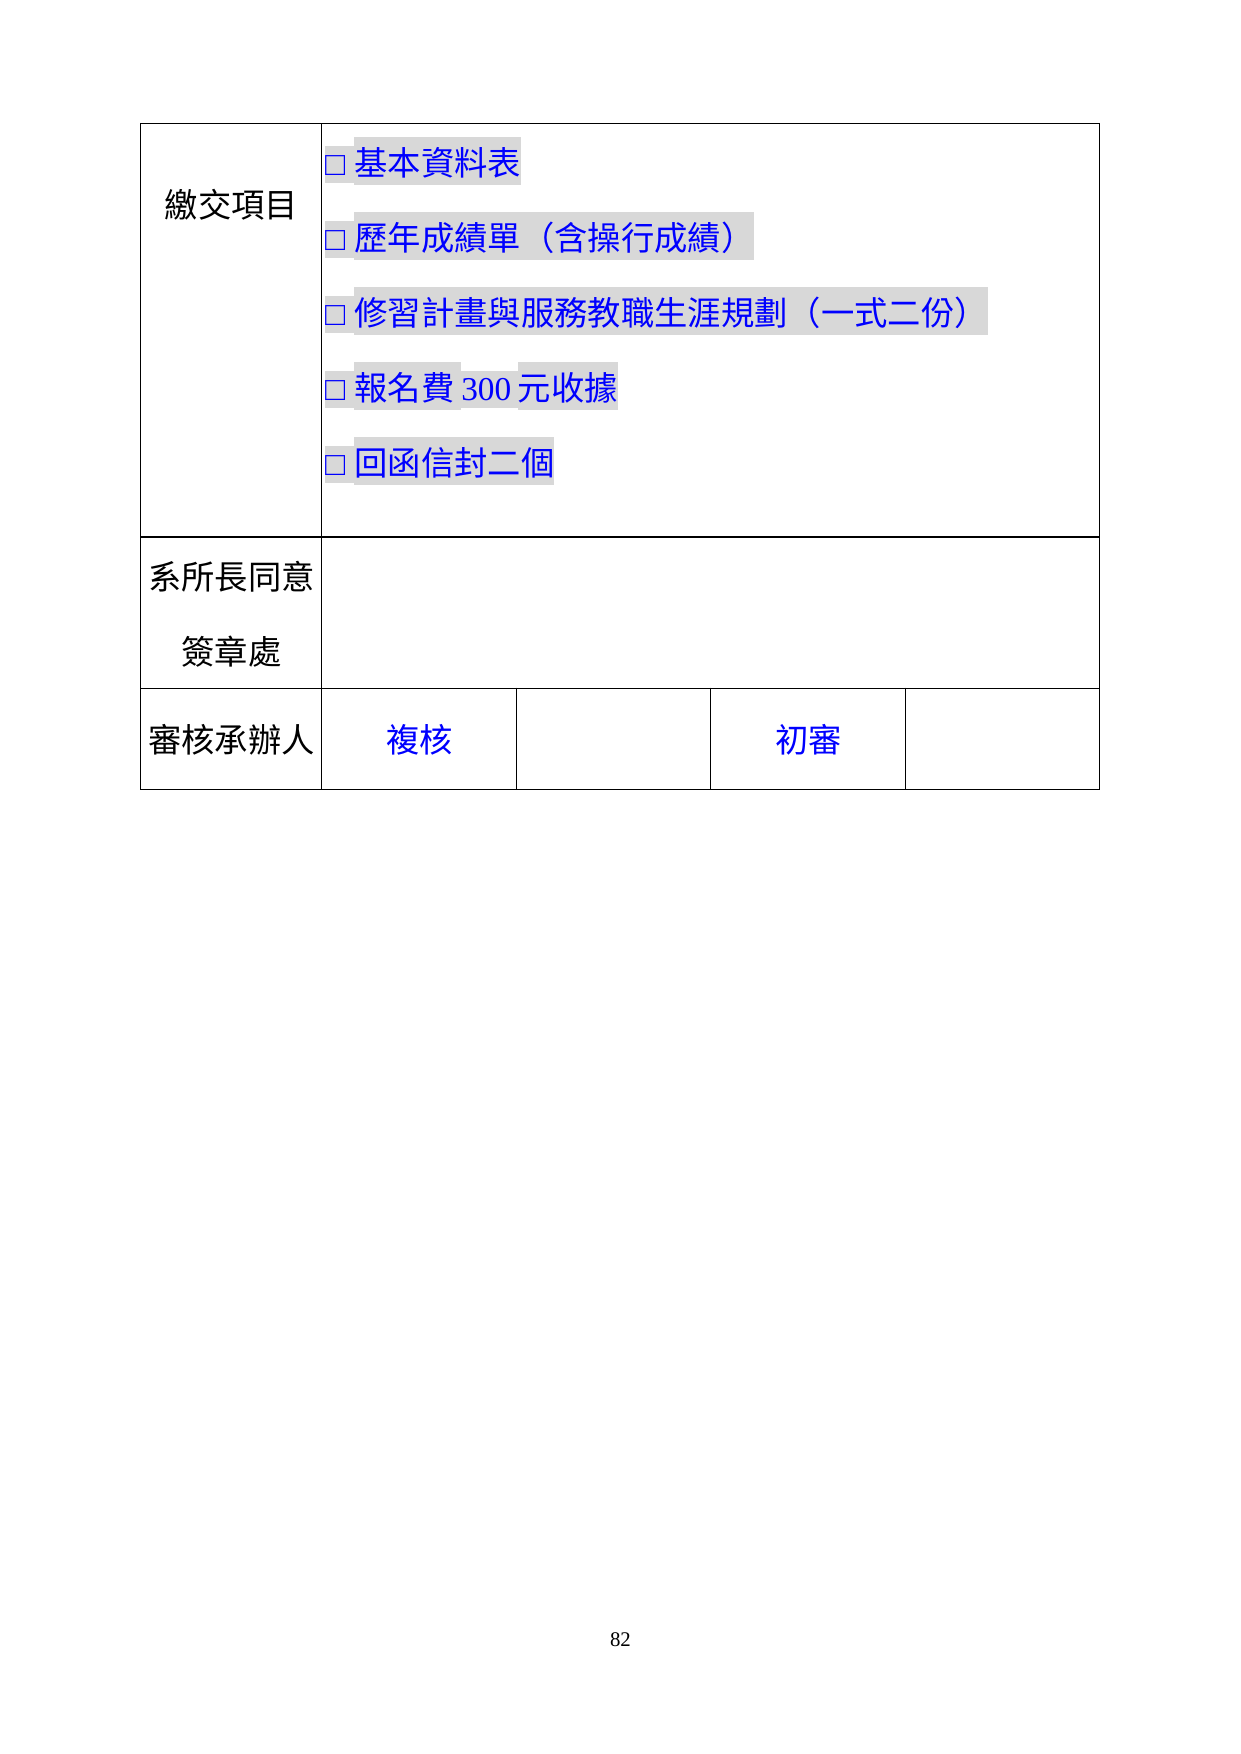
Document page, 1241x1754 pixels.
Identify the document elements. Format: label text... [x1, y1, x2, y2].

table_cell [517, 689, 710, 788]
table_cell 系所長同意 簽章處 [141, 538, 321, 687]
table_cell [322, 538, 1099, 687]
table_cell [906, 689, 1099, 788]
table_cell 初審 [711, 689, 905, 788]
table_cell 審核承辦人 [141, 689, 321, 788]
table_cell 繳交項目 [141, 124, 321, 536]
table_cell 複核 [322, 689, 516, 788]
table_cell 基本資料表 歷年成績單（含操行成績） 修習計畫與服務教職生涯規劃（一式二份） 報名費300元收據 回函信封二個 [322, 124, 1099, 536]
